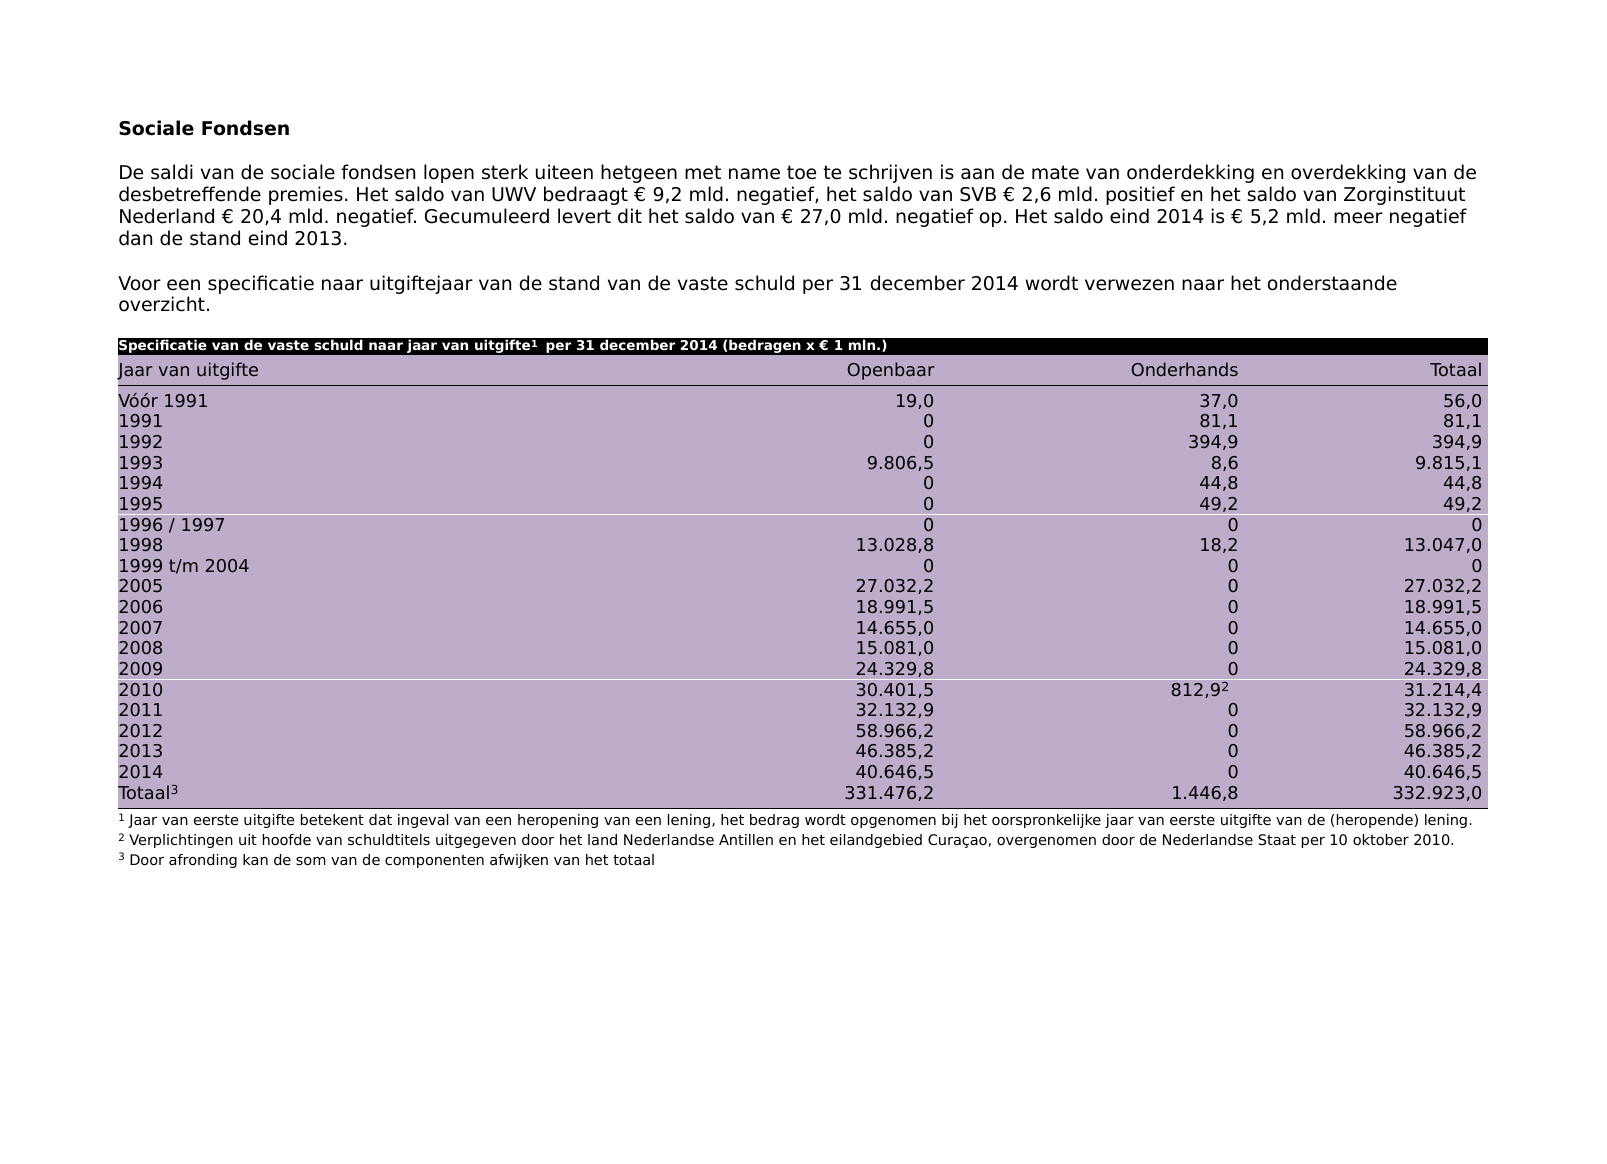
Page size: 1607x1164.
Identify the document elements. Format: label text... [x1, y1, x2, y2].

table_cell 0 [940, 618, 1244, 638]
table_header Specificatie van de vaste schuld naar jaar van uitgifte1 per 31 december 2014 (bedragen x € 1 mln.) [118, 338, 1488, 354]
table_cell 0 [940, 556, 1244, 576]
table_cell 37,0 [940, 386, 1244, 411]
table_cell 14.655,0 [696, 618, 940, 638]
table_cell 2006 [118, 597, 696, 618]
table_cell 0 [696, 473, 940, 494]
table_cell 14.655,0 [1245, 618, 1488, 638]
table_cell 15.081,0 [1245, 638, 1488, 659]
table_cell 0 [940, 700, 1244, 721]
table_cell 2007 [118, 618, 696, 638]
table_cell 0 [696, 556, 940, 576]
table_cell 49,2 [1245, 494, 1488, 514]
table_cell 0 [940, 515, 1244, 535]
table_cell Totaal3 [118, 783, 696, 808]
table_cell 0 [1245, 515, 1488, 535]
table_cell 27.032,2 [696, 576, 940, 597]
table_cell 56,0 [1245, 386, 1488, 411]
table_cell 13.028,8 [696, 535, 940, 556]
table_cell 0 [940, 597, 1244, 618]
table_cell 0 [940, 659, 1244, 679]
table_cell 0 [696, 411, 940, 432]
table_cell 15.081,0 [696, 638, 940, 659]
table_cell 0 [696, 432, 940, 453]
table_cell Totaal [1245, 355, 1488, 385]
table_cell Vóór 1991 [118, 386, 696, 411]
table_cell 81,1 [1245, 411, 1488, 432]
table_cell 812,92 [940, 680, 1244, 700]
table_cell 31.214,4 [1245, 680, 1488, 700]
table_cell 2013 [118, 741, 696, 762]
table_cell 30.401,5 [696, 680, 940, 700]
table_cell 58.966,2 [696, 721, 940, 741]
table_cell 18.991,5 [696, 597, 940, 618]
table_cell 32.132,9 [1245, 700, 1488, 721]
table_cell 40.646,5 [1245, 762, 1488, 783]
table_cell 1993 [118, 453, 696, 473]
table_cell 32.132,9 [696, 700, 940, 721]
table_cell 27.032,2 [1245, 576, 1488, 597]
table_cell 8,6 [940, 453, 1244, 473]
table_cell 1992 [118, 432, 696, 453]
table_cell 2005 [118, 576, 696, 597]
table_cell 1998 [118, 535, 696, 556]
table_cell 9.806,5 [696, 453, 940, 473]
table_cell 18.991,5 [1245, 597, 1488, 618]
table_cell 0 [1245, 556, 1488, 576]
table_cell 46.385,2 [696, 741, 940, 762]
table_cell 19,0 [696, 386, 940, 411]
table_cell 2009 [118, 659, 696, 679]
table_cell 58.966,2 [1245, 721, 1488, 741]
table_cell 2014 [118, 762, 696, 783]
table_cell 0 [940, 762, 1244, 783]
table_cell 1.446,8 [940, 783, 1244, 808]
text Voor een specificatie naar uitgiftejaar van de stand van de vaste schuld per 31 december 2014 wordt verwezen naar het onderstaande overzicht. [118, 272, 1488, 316]
table_cell 24.329,8 [1245, 659, 1488, 679]
table_cell 0 [940, 741, 1244, 762]
table_cell Onderhands [940, 355, 1244, 385]
table_cell 2008 [118, 638, 696, 659]
table_cell 2011 [118, 700, 696, 721]
text De saldi van de sociale fondsen lopen sterk uiteen hetgeen met name toe te schrijven is aan de mate van onderdekking en overdekking van de desbetreffende premies. Het saldo van UWV bedraagt € 9,2 mld. negatief, het saldo van SVB € 2,6 mld. positief en het saldo van Zorginstituut Nederland € 20,4 mld. negatief. Gecumuleerd levert dit het saldo van € 27,0 mld. negatief op. Het saldo eind 2014 is € 5,2 mld. meer negatief dan de stand eind 2013. [118, 162, 1488, 250]
table_cell 0 [940, 721, 1244, 741]
table_cell 0 [696, 515, 940, 535]
table_cell 394,9 [940, 432, 1244, 453]
table_cell Jaar van uitgifte [118, 355, 696, 385]
table_cell 1994 [118, 473, 696, 494]
table_cell 24.329,8 [696, 659, 940, 679]
table_cell 0 [940, 576, 1244, 597]
table_cell 1 Jaar van eerste uitgifte betekent dat ingeval van een heropening van een lening, het bedrag wordt opgenomen bij het oorspronkelijke jaar van eerste uitgifte van de (heropende) lening. 2 Verplichtingen uit hoofde van schuldtitels uitgegeven door het land Nederlandse Antillen en het eilandgebied Curaçao, overgenomen door de Nederlandse Staat per 10 oktober 2010. 3 Door afronding kan de som van de componenten afwijken van het totaal [118, 809, 1488, 868]
table_cell 81,1 [940, 411, 1244, 432]
table_cell 46.385,2 [1245, 741, 1488, 762]
table_cell 1999 t/m 2004 [118, 556, 696, 576]
table_cell 394,9 [1245, 432, 1488, 453]
table_cell 18,2 [940, 535, 1244, 556]
table_cell 13.047,0 [1245, 535, 1488, 556]
table_cell 1995 [118, 494, 696, 514]
table_cell Openbaar [696, 355, 940, 385]
table_cell 40.646,5 [696, 762, 940, 783]
table_cell 331.476,2 [696, 783, 940, 808]
table_cell 0 [940, 638, 1244, 659]
table_cell 44,8 [1245, 473, 1488, 494]
table_cell 0 [696, 494, 940, 514]
table_cell 1996 / 1997 [118, 515, 696, 535]
table_cell 2012 [118, 721, 696, 741]
table_cell 49,2 [940, 494, 1244, 514]
table_cell 332.923,0 [1245, 783, 1488, 808]
table_cell 9.815,1 [1245, 453, 1488, 473]
table_cell 44,8 [940, 473, 1244, 494]
subtitle Sociale Fondsen [118, 118, 1488, 140]
table_cell 1991 [118, 411, 696, 432]
table_cell 2010 [118, 680, 696, 700]
